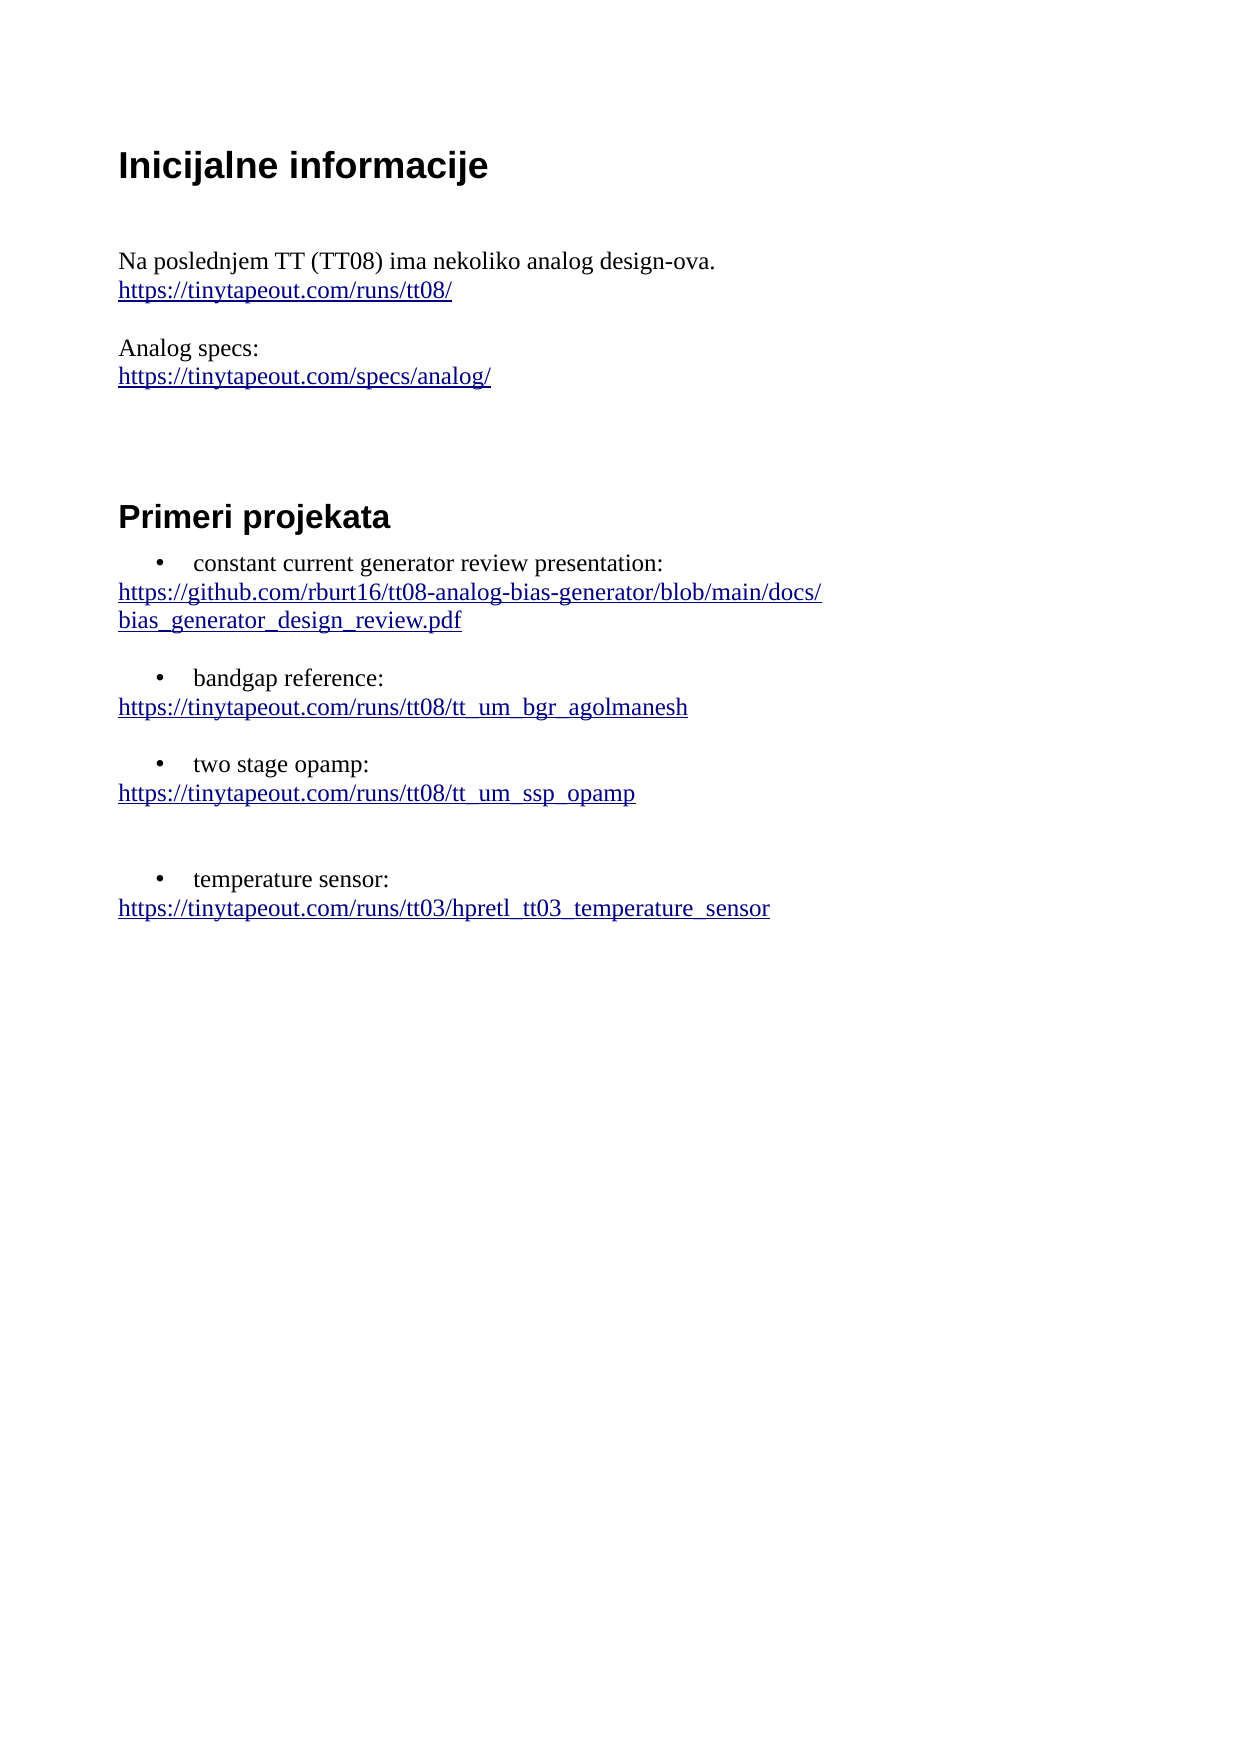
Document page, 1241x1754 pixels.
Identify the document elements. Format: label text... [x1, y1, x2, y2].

subtitle Inicijalne informacije [118, 143, 1122, 186]
subtitle Primeri projekata [118, 497, 1122, 536]
text https://tinytapeout.com/runs/tt08/ [118, 275, 1122, 304]
text https://tinytapeout.com/runs/tt08/tt_um_bgr_agolmanesh [118, 692, 1122, 721]
list temperature sensor: [156, 864, 1122, 893]
list bandgap reference: [156, 663, 1122, 692]
text https://github.com/rburt16/tt08-analog-bias-generator/blob/main/docs/bias_generator_design_review.pdf [118, 577, 1122, 634]
text https://tinytapeout.com/specs/analog/ [118, 361, 1122, 390]
list constant current generator review presentation: [156, 548, 1122, 577]
text https://tinytapeout.com/runs/tt08/tt_um_ssp_opamp [118, 778, 1122, 807]
text Analog specs: [118, 333, 1122, 361]
text https://tinytapeout.com/runs/tt03/hpretl_tt03_temperature_sensor [118, 893, 1122, 922]
list two stage opamp: [156, 749, 1122, 778]
text Na poslednjem TT (TT08) ima nekoliko analog design-ova. [118, 246, 1122, 275]
